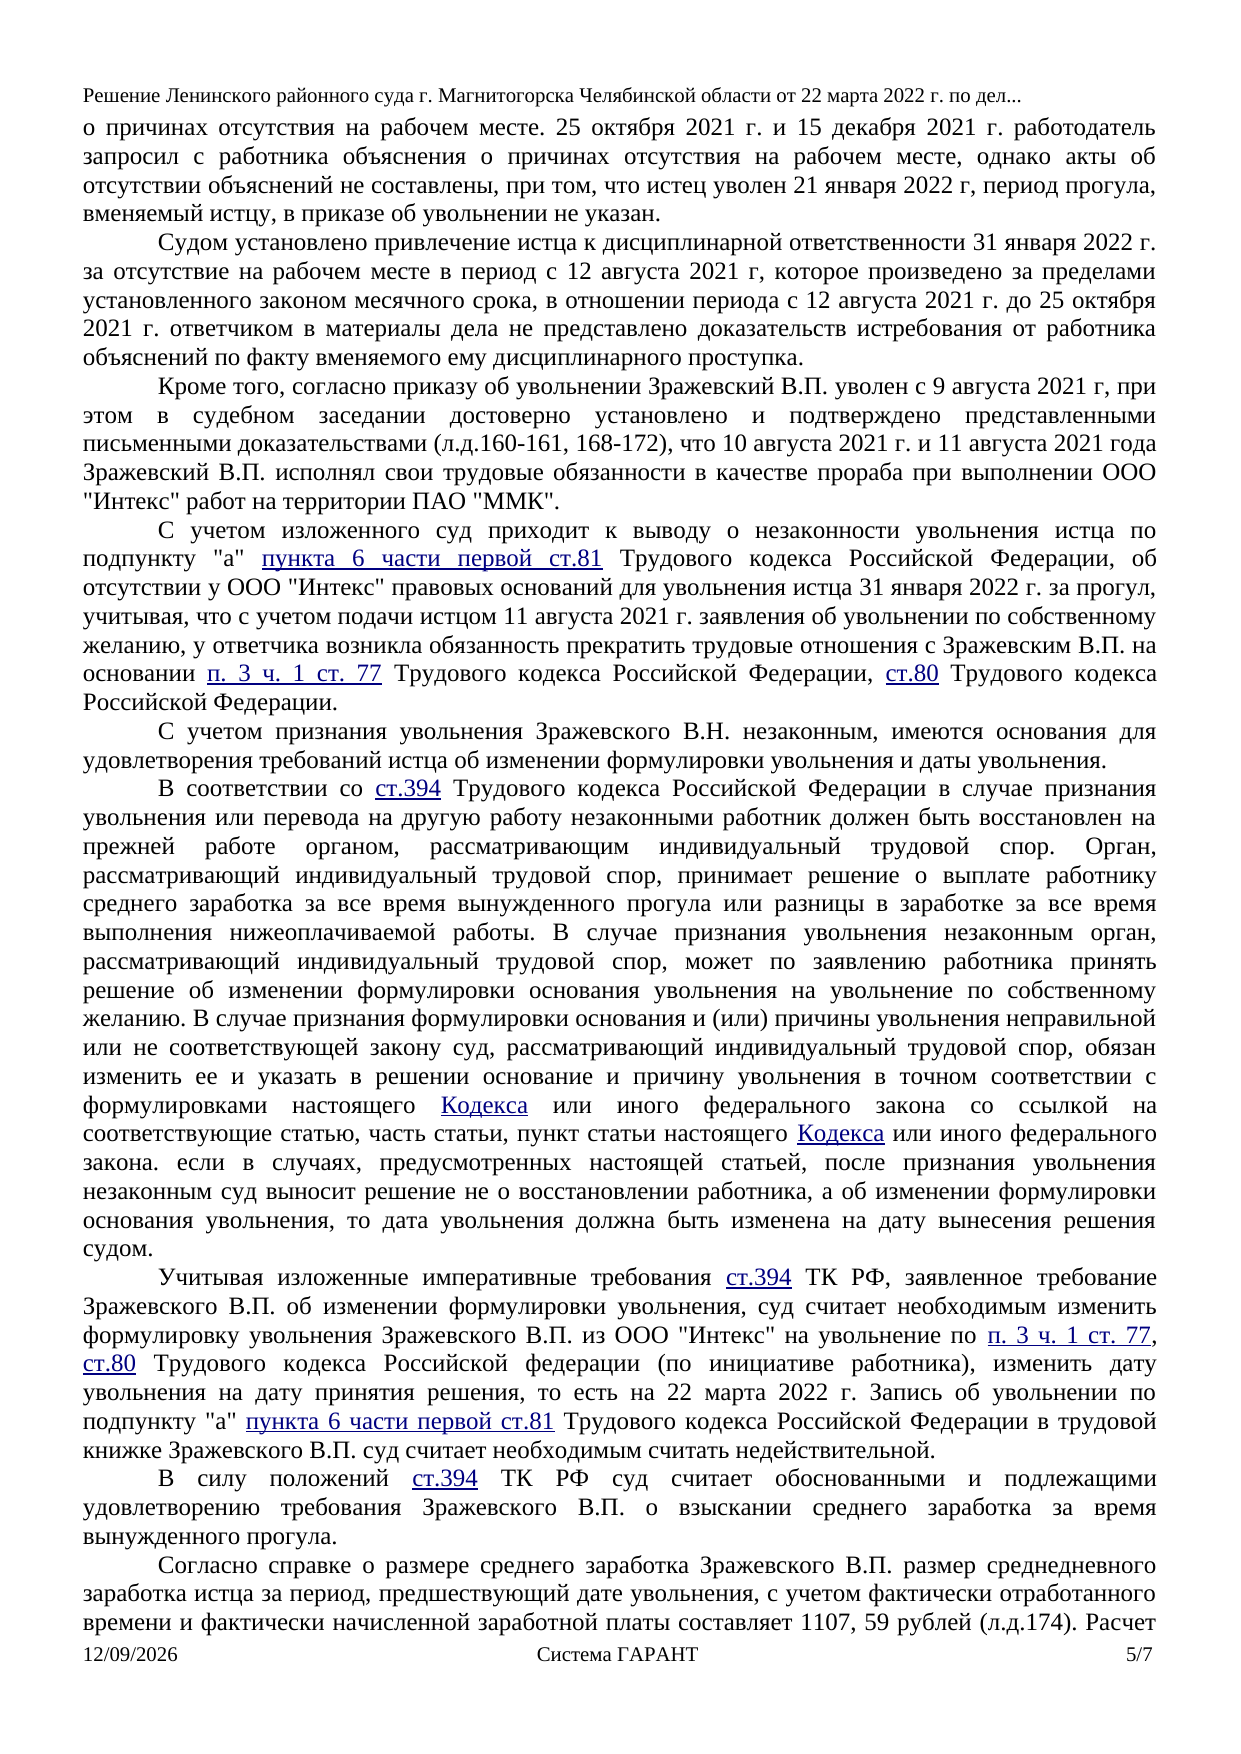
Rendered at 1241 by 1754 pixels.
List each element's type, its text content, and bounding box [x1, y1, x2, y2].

text о причинах отсутствия на рабочем месте. 25 октября 2021 г. и 15 декабря 2021 г. работодатель запросил с работника объяснения о причинах отсутствия на рабочем месте, однако акты об отсутствии объяснений не составлены, при том, что истец уволен 21 января 2022 г, период прогула, вменяемый истцу, в приказе об увольнении не указан. [83, 112, 1157, 227]
text В силу положений ст.394 ТК РФ суд считает обоснованными и подлежащими удовлетворению требования Зражевского В.П. о взыскании среднего заработка за время вынужденного прогула. [83, 1463, 1157, 1550]
text Судом установлено привлечение истца к дисциплинарной ответственности 31 января 2022 г. за отсутствие на рабочем месте в период с 12 августа 2021 г, которое произведено за пределами установленного законом месячного срока, в отношении периода с 12 августа 2021 г. до 25 октября 2021 г. ответчиком в материалы дела не представлено доказательств истребования от работника объяснений по факту вменяемого ему дисциплинарного проступка. [83, 227, 1157, 371]
text Кроме того, согласно приказу об увольнении Зражевский В.П. уволен с 9 августа 2021 г, при этом в судебном заседании достоверно установлено и подтверждено представленными письменными доказательствами (л.д.160-161, 168-172), что 10 августа 2021 г. и 11 августа 2021 года Зражевский В.П. исполнял свои трудовые обязанности в качестве прораба при выполнении ООО "Интекс" работ на территории ПАО "ММК". [83, 371, 1157, 515]
text В соответствии со ст.394 Трудового кодекса Российской Федерации в случае признания увольнения или перевода на другую работу незаконными работник должен быть восстановлен на прежней работе органом, рассматривающим индивидуальный трудовой спор. Орган, рассматривающий индивидуальный трудовой спор, принимает решение о выплате работнику среднего заработка за все время вынужденного прогула или разницы в заработке за все время выполнения нижеоплачиваемой работы. В случае признания увольнения незаконным орган, рассматривающий индивидуальный трудовой спор, может по заявлению работника принять решение об изменении формулировки основания увольнения на увольнение по собственному желанию. В случае признания формулировки основания и (или) причины увольнения неправильной или не соответствующей закону суд, рассматривающий индивидуальный трудовой спор, обязан изменить ее и указать в решении основание и причину увольнения в точном соответствии с формулировками настоящего Кодекса или иного федерального закона со ссылкой на соответствующие статью, часть статьи, пункт статьи настоящего Кодекса или иного федерального закона. если в случаях, предусмотренных настоящей статьей, после признания увольнения незаконным суд выносит решение не о восстановлении работника, а об изменении формулировки основания увольнения, то дата увольнения должна быть изменена на дату вынесения решения судом. [83, 773, 1157, 1262]
text С учетом признания увольнения Зражевского В.Н. незаконным, имеются основания для удовлетворения требований истца об изменении формулировки увольнения и даты увольнения. [83, 716, 1157, 773]
text Согласно справке о размере среднего заработка Зражевского В.П. размер среднедневного заработка истца за период, предшествующий дате увольнения, с учетом фактически отработанного времени и фактически начисленной заработной платы составляет 1107, 59 рублей (л.д.174). Расчет [83, 1550, 1157, 1636]
text С учетом изложенного суд приходит к выводу о незаконности увольнения истца по подпункту "а" пункта 6 части первой ст.81 Трудового кодекса Российской Федерации, об отсутствии у ООО "Интекс" правовых оснований для увольнения истца 31 января 2022 г. за прогул, учитывая, что с учетом подачи истцом 11 августа 2021 г. заявления об увольнении по собственному желанию, у ответчика возникла обязанность прекратить трудовые отношения с Зражевским В.П. на основании п. 3 ч. 1 ст. 77 Трудового кодекса Российской Федерации, ст.80 Трудового кодекса Российской Федерации. [83, 515, 1157, 716]
text Учитывая изложенные императивные требования ст.394 ТК РФ, заявленное требование Зражевского В.П. об изменении формулировки увольнения, суд считает необходимым изменить формулировку увольнения Зражевского В.П. из ООО "Интекс" на увольнение по п. 3 ч. 1 ст. 77, ст.80 Трудового кодекса Российской федерации (по инициативе работника), изменить дату увольнения на дату принятия решения, то есть на 22 марта 2022 г. Запись об увольнении по подпункту "а" пункта 6 части первой ст.81 Трудового кодекса Российской Федерации в трудовой книжке Зражевского В.П. суд считает необходимым считать недействительной. [83, 1262, 1157, 1463]
